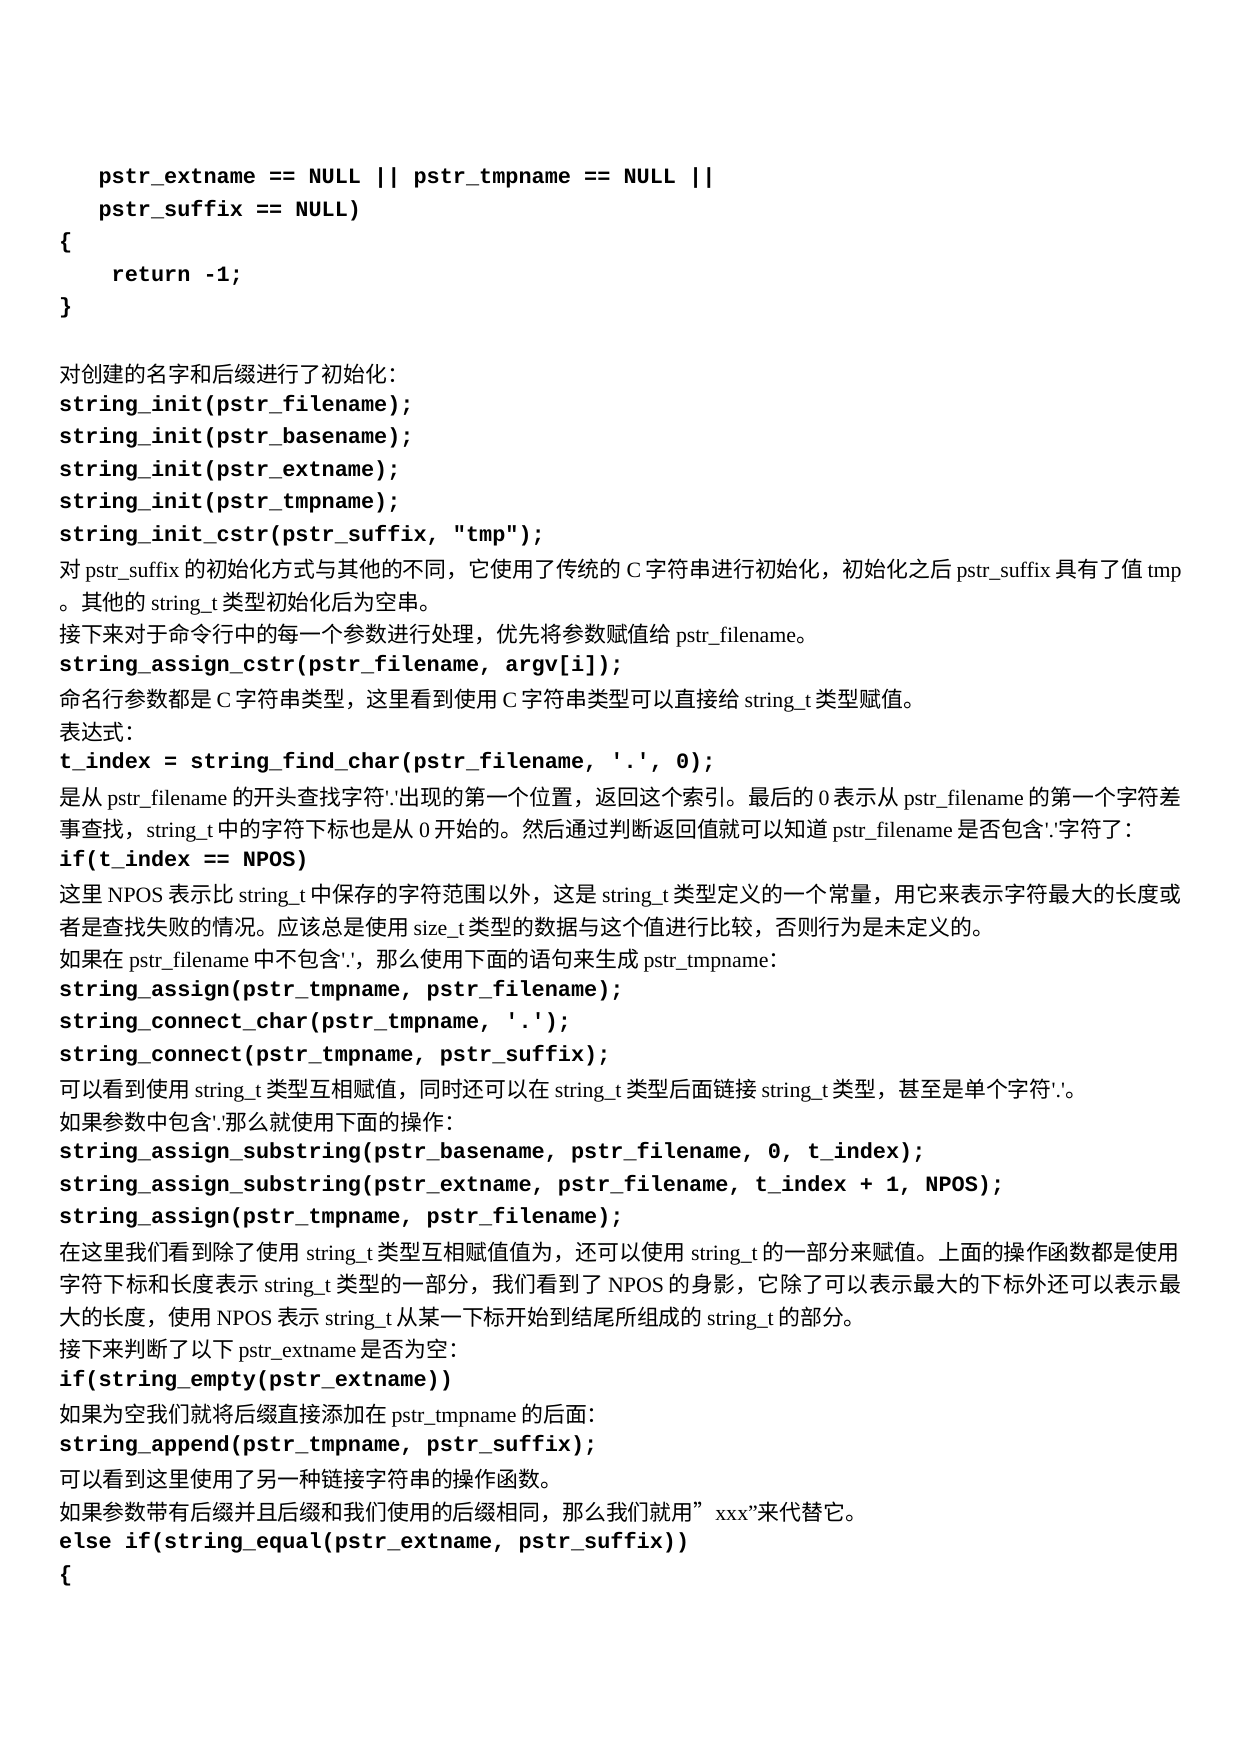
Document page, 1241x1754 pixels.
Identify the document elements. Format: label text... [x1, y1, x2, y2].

text string_assign(pstr_tmpname, pstr_filename); [59, 974, 1181, 1007]
text string_init(pstr_extname); [59, 454, 1181, 487]
text string_init(pstr_basename); [59, 422, 1181, 454]
text 对pstr_suffix的初始化方式与其他的不同，它使用了传统的C字符串进行初始化，初始化之后pstr_suffix具有了值tmp 。其他的string_t类型初始化后为空串。 [59, 552, 1181, 617]
text string_assign_cstr(pstr_filename, argv[i]); [59, 649, 1181, 682]
text 如果为空我们就将后缀直接添加在pstr_tmpname的后面： [59, 1397, 1181, 1429]
text } [59, 292, 1181, 324]
text pstr_extname == NULL || pstr_tmpname == NULL || [59, 162, 1181, 194]
text 表达式： [59, 714, 1181, 747]
text if(string_empty(pstr_extname)) [59, 1364, 1181, 1397]
text string_assign_substring(pstr_basename, pstr_filename, 0, t_index); [59, 1137, 1181, 1169]
text pstr_suffix == NULL) [59, 194, 1181, 227]
text string_connect_char(pstr_tmpname, '.'); [59, 1007, 1181, 1039]
text string_assign_substring(pstr_extname, pstr_filename, t_index + 1, NPOS); [59, 1169, 1181, 1202]
text string_assign(pstr_tmpname, pstr_filename); [59, 1202, 1181, 1234]
text else if(string_equal(pstr_extname, pstr_suffix)) [59, 1527, 1181, 1559]
text 可以看到这里使用了另一种链接字符串的操作函数。 [59, 1462, 1181, 1494]
text 如果参数带有后缀并且后缀和我们使用的后缀相同，那么我们就用”xxx”来代替它。 [59, 1494, 1181, 1527]
text { [59, 1559, 1181, 1592]
text 对创建的名字和后缀进行了初始化： [59, 357, 1181, 389]
text if(t_index == NPOS) [59, 844, 1181, 877]
text 在这里我们看到除了使用string_t类型互相赋值值为，还可以使用string_t的一部分来赋值。上面的操作函数都是使用字符下标和长度表示string_t类型的一部分，我们看到了NPOS的身影，它除了可以表示最大的下标外还可以表示最大的长度，使用NPOS表示string_t从某一下标开始到结尾所组成的string_t的部分。 [59, 1234, 1181, 1332]
text 如果参数中包含'.'那么就使用下面的操作： [59, 1104, 1181, 1137]
text 可以看到使用string_t类型互相赋值，同时还可以在string_t类型后面链接string_t类型，甚至是单个字符'.'。 [59, 1072, 1181, 1104]
text string_init_cstr(pstr_suffix, "tmp"); [59, 519, 1181, 552]
text 如果在pstr_filename中不包含'.'，那么使用下面的语句来生成pstr_tmpname： [59, 942, 1181, 974]
text { [59, 227, 1181, 259]
text 这里NPOS表示比string_t中保存的字符范围以外，这是string_t类型定义的一个常量，用它来表示字符最大的长度或者是查找失败的情况。应该总是使用size_t类型的数据与这个值进行比较，否则行为是未定义的。 [59, 877, 1181, 942]
text string_append(pstr_tmpname, pstr_suffix); [59, 1429, 1181, 1462]
text return -1; [59, 259, 1181, 292]
text 命名行参数都是C字符串类型，这里看到使用C字符串类型可以直接给string_t类型赋值。 [59, 682, 1181, 714]
text string_init(pstr_tmpname); [59, 487, 1181, 519]
text 是从pstr_filename的开头查找字符'.'出现的第一个位置，返回这个索引。最后的0表示从pstr_filename的第一个字符差事查找，string_t中的字符下标也是从0开始的。然后通过判断返回值就可以知道pstr_filename是否包含'.'字符了： [59, 779, 1181, 844]
text 接下来对于命令行中的每一个参数进行处理，优先将参数赋值给pstr_filename。 [59, 617, 1181, 649]
text string_connect(pstr_tmpname, pstr_suffix); [59, 1039, 1181, 1072]
text t_index = string_find_char(pstr_filename, '.', 0); [59, 747, 1181, 779]
text 接下来判断了以下pstr_extname是否为空： [59, 1332, 1181, 1364]
text string_init(pstr_filename); [59, 389, 1181, 422]
